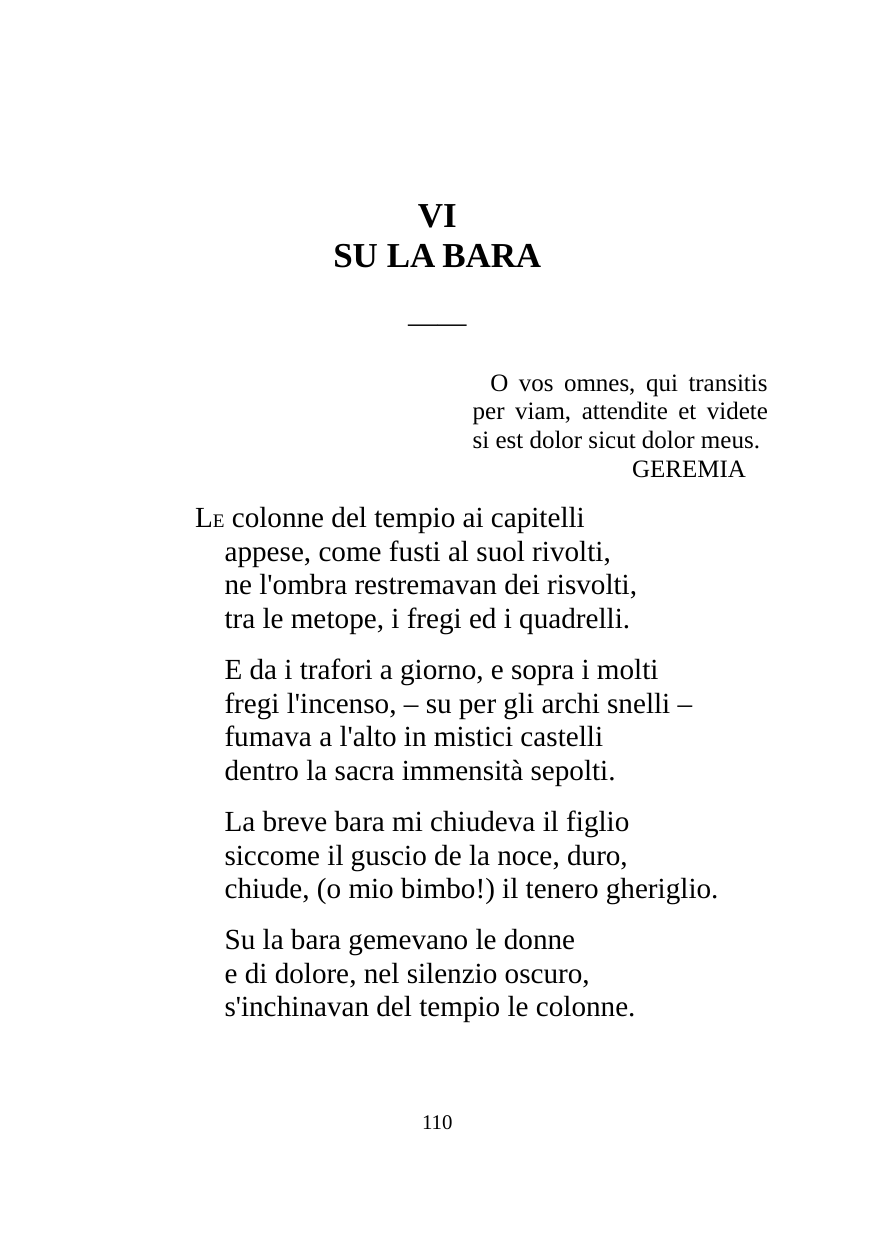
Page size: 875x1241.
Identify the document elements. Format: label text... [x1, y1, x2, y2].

text O vos omnes, qui transitis per viam, attendite et videte si est dolor sicut dolor meus. [472, 368, 768, 454]
text GEREMIA [632, 454, 768, 483]
text —— [106, 305, 768, 338]
text Su la bara gemevano le donne e di dolore, nel silenzio oscuro, s'inchinavan del tempio le colonne. [224, 922, 768, 1023]
text E da i trafori a giorno, e sopra i molti fregi l'incenso, – su per gli archi snelli – fumava a l'alto in mistici castelli dentro la sacra immensità sepolti. [224, 652, 768, 786]
text La breve bara mi chiudeva il figlio siccome il guscio de la noce, duro, chiude, (o mio bimbo!) il tenero gheriglio. [224, 804, 768, 905]
subtitle VI SU LA BARA [106, 195, 768, 275]
text Le colonne del tempio ai capitelli appese, come fusti al suol rivolti, ne l'ombra restremavan dei risvolti, tra le metope, i fregi ed i quadrelli. [195, 500, 768, 634]
